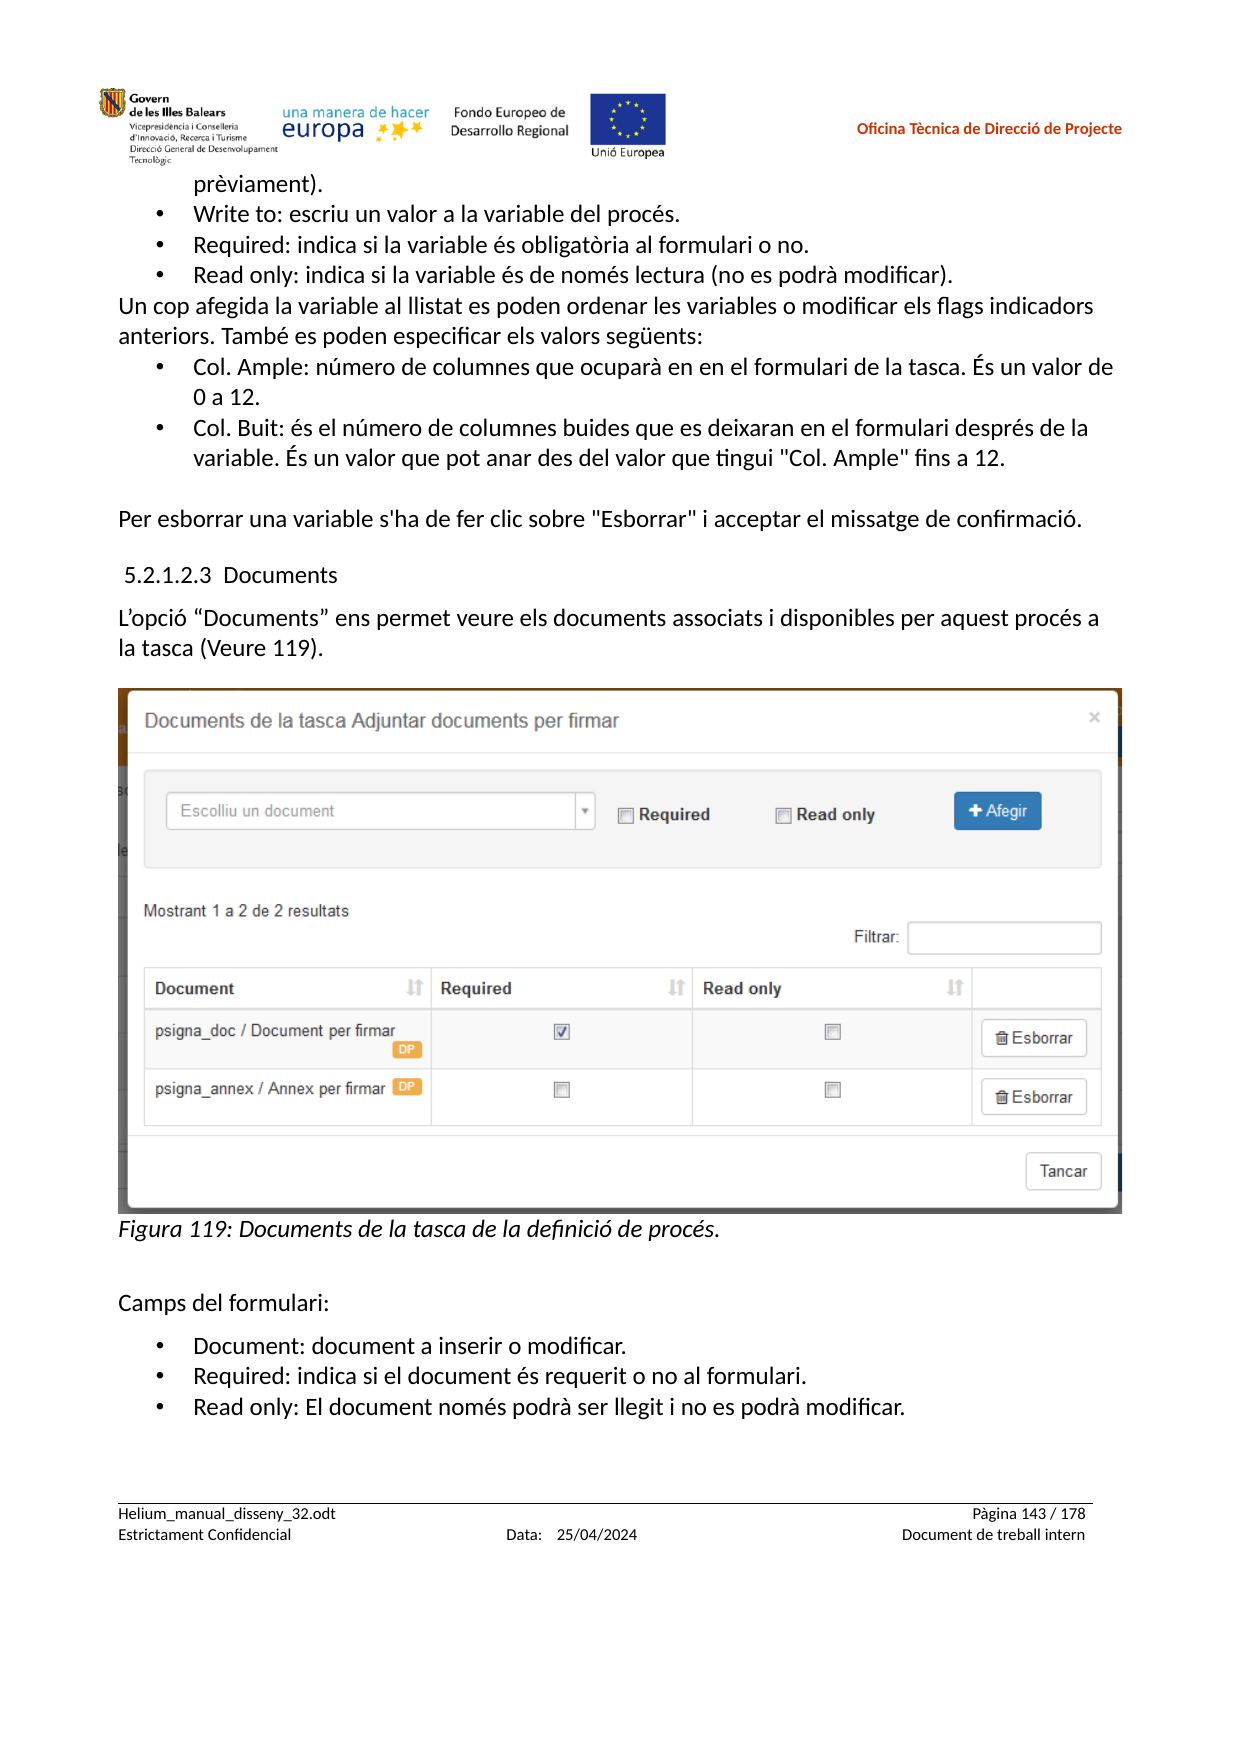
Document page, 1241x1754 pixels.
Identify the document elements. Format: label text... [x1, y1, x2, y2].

list Col. Buit: és el número de columnes buides que es deixaran en el formulari després de la variable. És un valor que pot anar des del valor que tingui "Col. Ample" fins a 12. [156, 412, 1122, 473]
list Read only: El document només podrà ser llegit i no es podrà modificar. [156, 1391, 1122, 1421]
subtitle Documents [118, 559, 1122, 589]
list Required: indica si el document és requerit o no al formulari. [156, 1360, 1122, 1391]
picture [99, 87, 668, 166]
text Un cop afegida la variable al llistat es poden ordenar les variables o modificar els flags indicadors anteriors. També es poden especificar els valors següents: [118, 290, 1122, 351]
text Camps del formulari: [118, 1287, 1122, 1317]
list Write to: escriu un valor a la variable del procés. [156, 198, 1122, 229]
text Per esborrar una variable s'ha de fer clic sobre "Esborrar" i acceptar el missatge de confirmació. [118, 504, 1122, 534]
text L’opció “Documents” ens permet veure els documents associats i disponibles per aquest procés a la tasca (Veure 119). [118, 602, 1122, 663]
list prèviament). [156, 168, 1122, 198]
text Figura 119: Documents de la tasca de la definició de procés. [118, 1214, 1122, 1244]
list Read only: indica si la variable és de només lectura (no es podrà modificar). [156, 259, 1122, 290]
list Required: indica si la variable és obligatòria al formulari o no. [156, 229, 1122, 259]
list Document: document a inserir o modificar. [156, 1330, 1122, 1360]
list Col. Ample: número de columnes que ocuparà en en el formulari de la tasca. És un valor de 0 a 12. [156, 351, 1122, 412]
picture [118, 688, 1123, 1214]
